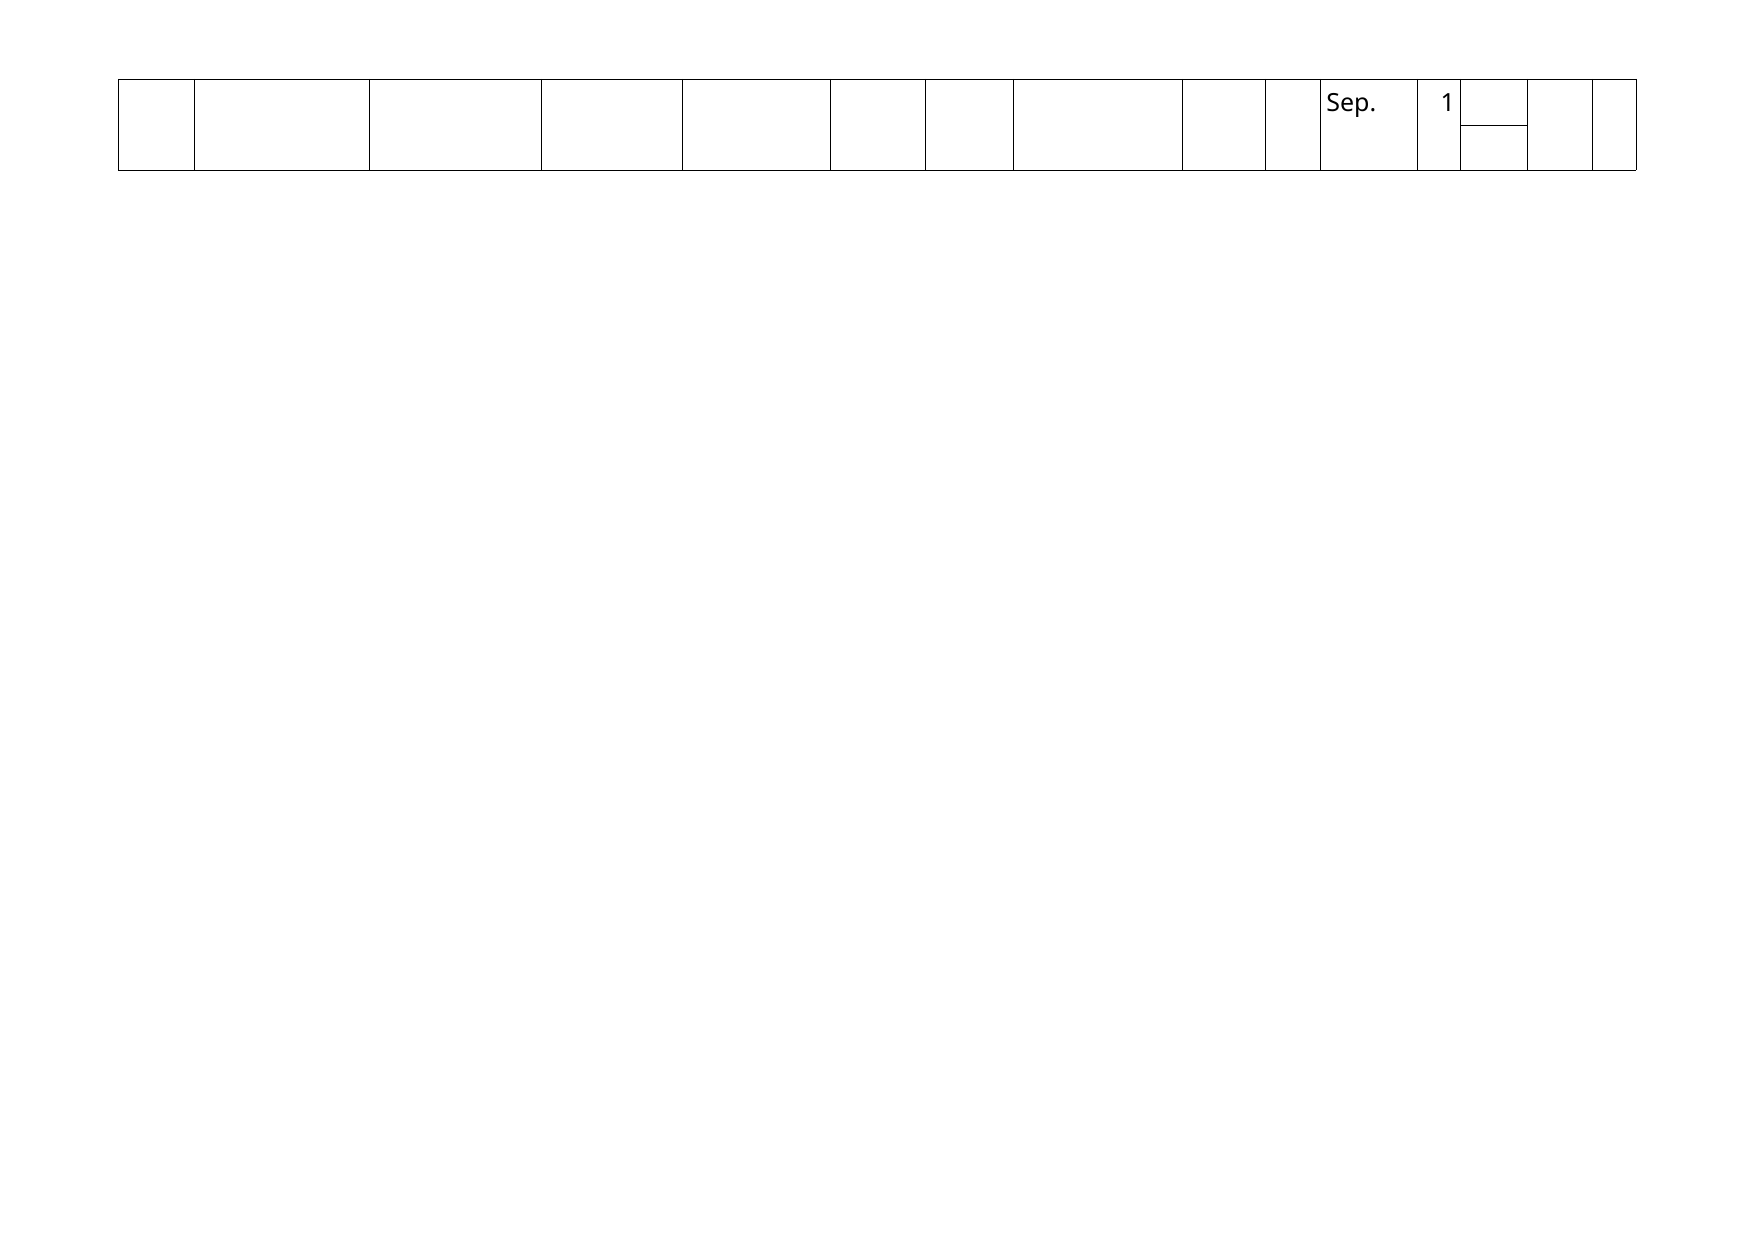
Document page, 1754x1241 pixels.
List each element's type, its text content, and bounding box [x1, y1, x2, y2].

table_cell [1461, 80, 1527, 124]
table_cell [542, 80, 682, 170]
table_cell [683, 80, 830, 170]
table_cell [831, 80, 925, 170]
table_cell [1461, 126, 1527, 170]
table_cell [195, 80, 369, 170]
table_cell Sep. [1321, 80, 1417, 170]
table_cell [1593, 80, 1636, 170]
table_cell [370, 80, 541, 170]
table_cell [1528, 80, 1592, 170]
table_cell [1183, 80, 1265, 170]
table_cell [119, 80, 194, 170]
table_cell 1 [1418, 80, 1460, 170]
table_cell [926, 80, 1013, 170]
table_cell [1014, 80, 1182, 170]
table_cell [1266, 80, 1320, 170]
